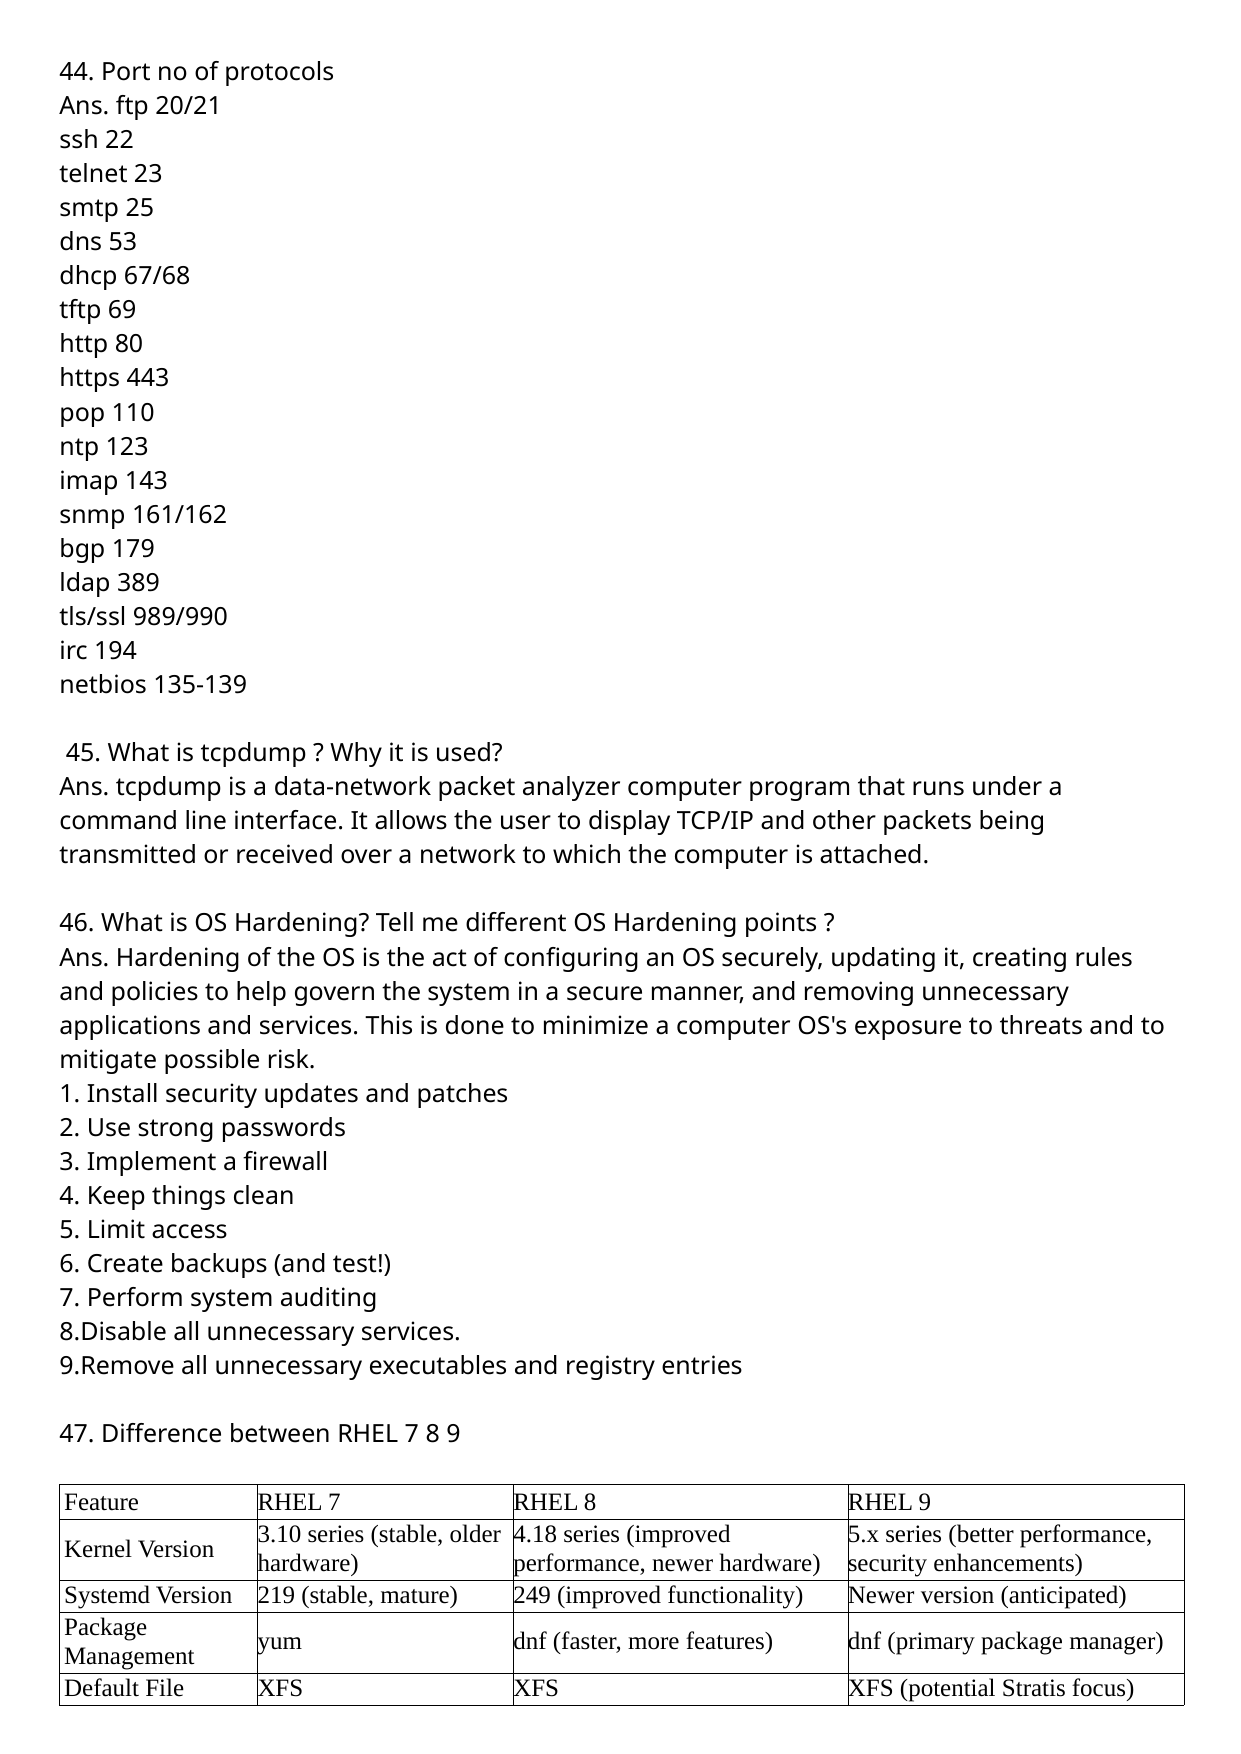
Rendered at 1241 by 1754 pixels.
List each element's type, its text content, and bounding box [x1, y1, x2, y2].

text telnet 23 [59, 156, 1184, 190]
table_header RHEL 9 [849, 1485, 1184, 1519]
text Ans. ftp 20/21 [59, 88, 1184, 122]
table_header RHEL 7 [258, 1485, 513, 1519]
text pop 110 [59, 394, 1184, 428]
text imap 143 [59, 462, 1184, 496]
text 6. Create backups (and test!) [59, 1246, 1184, 1280]
text bgp 179 [59, 530, 1184, 564]
text https 443 [59, 360, 1184, 394]
text 2. Use strong passwords [59, 1109, 1184, 1143]
table_cell XFS (potential Stratis focus) [849, 1674, 1184, 1705]
text Ans. Hardening of the OS is the act of configuring an OS securely, updating it, creating rules and policies to help govern the system in a secure manner, and removing unnecessary applications and services. This is done to minimize a computer OS's exposure to threats and to mitigate possible risk. [59, 939, 1184, 1075]
text 4. Keep things clean [59, 1178, 1184, 1212]
text 8.Disable all unnecessary services. [59, 1314, 1184, 1348]
table_cell 4.18 series (improved performance, newer hardware) [514, 1520, 848, 1580]
table_header Feature [60, 1485, 257, 1519]
text tftp 69 [59, 292, 1184, 326]
text 45. What is tcpdump ? Why it is used? [59, 735, 1184, 769]
text 1. Install security updates and patches [59, 1075, 1184, 1109]
table_cell dnf (faster, more features) [514, 1613, 848, 1673]
table_cell 3.10 series (stable, older hardware) [258, 1520, 513, 1580]
text smtp 25 [59, 190, 1184, 224]
table_cell Systemd Version [60, 1581, 257, 1612]
table_cell 249 (improved functionality) [514, 1581, 848, 1612]
text http 80 [59, 326, 1184, 360]
table_cell 219 (stable, mature) [258, 1581, 513, 1612]
table_cell Kernel Version [60, 1520, 257, 1580]
text ssh 22 [59, 122, 1184, 156]
text tls/ssl 989/990 [59, 598, 1184, 633]
text dhcp 67/68 [59, 258, 1184, 292]
table_cell Newer version (anticipated) [849, 1581, 1184, 1612]
text irc 194 [59, 633, 1184, 667]
table_cell Package Management [60, 1613, 257, 1673]
table_header RHEL 8 [514, 1485, 848, 1519]
table_cell dnf (primary package manager) [849, 1613, 1184, 1673]
text 44. Port no of protocols [59, 53, 1184, 88]
text ldap 389 [59, 564, 1184, 598]
text dns 53 [59, 224, 1184, 258]
text netbios 135-139 [59, 667, 1184, 701]
text 47. Difference between RHEL 7 8 9 [59, 1416, 1184, 1484]
table_cell yum [258, 1613, 513, 1673]
text 7. Perform system auditing [59, 1280, 1184, 1314]
text 46. What is OS Hardening? Tell me different OS Hardening points ? [59, 905, 1184, 939]
text ntp 123 [59, 428, 1184, 462]
text 5. Limit access [59, 1212, 1184, 1246]
table_cell Default File [60, 1674, 257, 1705]
table_cell XFS [258, 1674, 513, 1705]
text 3. Implement a firewall [59, 1143, 1184, 1178]
text 9.Remove all unnecessary executables and registry entries [59, 1348, 1184, 1382]
text Ans. tcpdump is a data-network packet analyzer computer program that runs under a command line interface. It allows the user to display TCP/IP and other packets being transmitted or received over a network to which the computer is attached. [59, 769, 1184, 871]
table_cell 5.x series (better performance, security enhancements) [849, 1520, 1184, 1580]
table_cell XFS [514, 1674, 848, 1705]
text snmp 161/162 [59, 496, 1184, 530]
